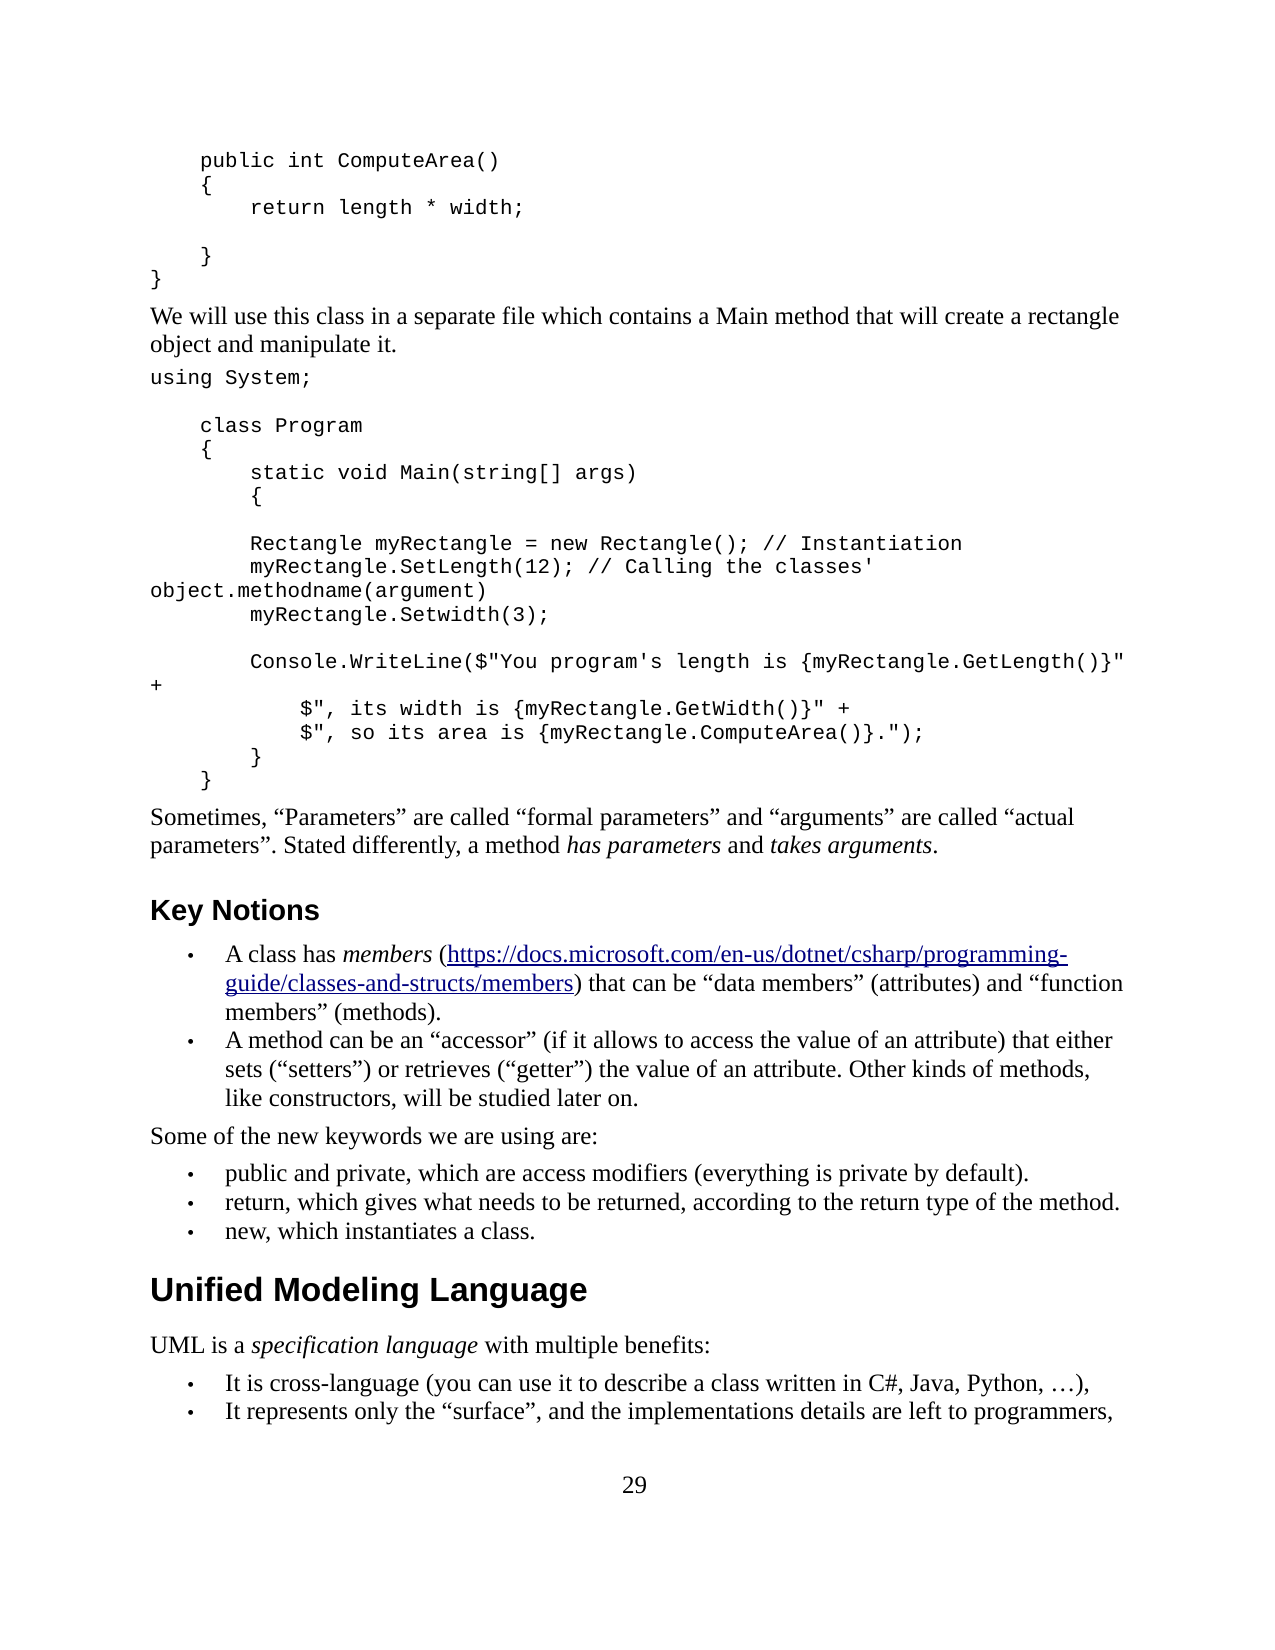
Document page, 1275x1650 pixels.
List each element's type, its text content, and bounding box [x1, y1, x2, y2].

text class Program [150, 414, 1125, 438]
list new, which instantiates a class. [187, 1216, 1125, 1245]
text public int ComputeArea() [150, 150, 1125, 174]
subtitle Unified Modeling Language [150, 1270, 1125, 1308]
text $", its width is {myRectangle.GetWidth()}" + [150, 698, 1125, 722]
text myRectangle.Setwidth(3); [150, 604, 1125, 627]
list public and private, which are access modifiers (everything is private by default). [187, 1158, 1125, 1187]
text Some of the new keywords we are using are: [150, 1121, 1125, 1149]
list It is cross-language (you can use it to describe a class written in C#, Java, Python, …), [187, 1368, 1125, 1396]
text } [150, 244, 1125, 268]
text myRectangle.SetLength(12); // Calling the classes' object.methodname(argument) [150, 556, 1125, 604]
list A method can be an “accessor” (if it allows to access the value of an attribute) that either sets (“setters”) or retrieves (“getter”) the value of an attribute. Other kinds of methods, like constructors, will be studied later on. [187, 1026, 1125, 1112]
text } [150, 769, 1125, 793]
text Sometimes, “Parameters” are called “formal parameters” and “arguments” are called “actual parameters”. Stated differently, a method has parameters and takes arguments. [150, 802, 1125, 859]
text using System; [150, 367, 1125, 391]
text static void Main(string[] args) [150, 462, 1125, 486]
text $", so its area is {myRectangle.ComputeArea()}."); [150, 722, 1125, 746]
text } [150, 746, 1125, 769]
text } [150, 268, 1125, 292]
text return length * width; [150, 197, 1125, 221]
text Console.WriteLine($"You program's length is {myRectangle.GetLength()}" + [150, 651, 1125, 698]
subtitle Key Notions [150, 893, 1125, 927]
text { [150, 174, 1125, 197]
text Rectangle myRectangle = new Rectangle(); // Instantiation [150, 533, 1125, 556]
text { [150, 438, 1125, 462]
list A class has members (https://docs.microsoft.com/en-us/dotnet/csharp/programming-guide/classes-and-structs/members) that can be “data members” (attributes) and “function members” (methods). [187, 939, 1125, 1026]
list return, which gives what needs to be returned, according to the return type of the method. [187, 1187, 1125, 1216]
text UML is a specification language with multiple benefits: [150, 1330, 1125, 1359]
text We will use this class in a separate file which contains a Main method that will create a rectangle object and manipulate it. [150, 301, 1125, 358]
list It represents only the “surface”, and the implementations details are left to programmers, [187, 1396, 1125, 1425]
text { [150, 486, 1125, 509]
